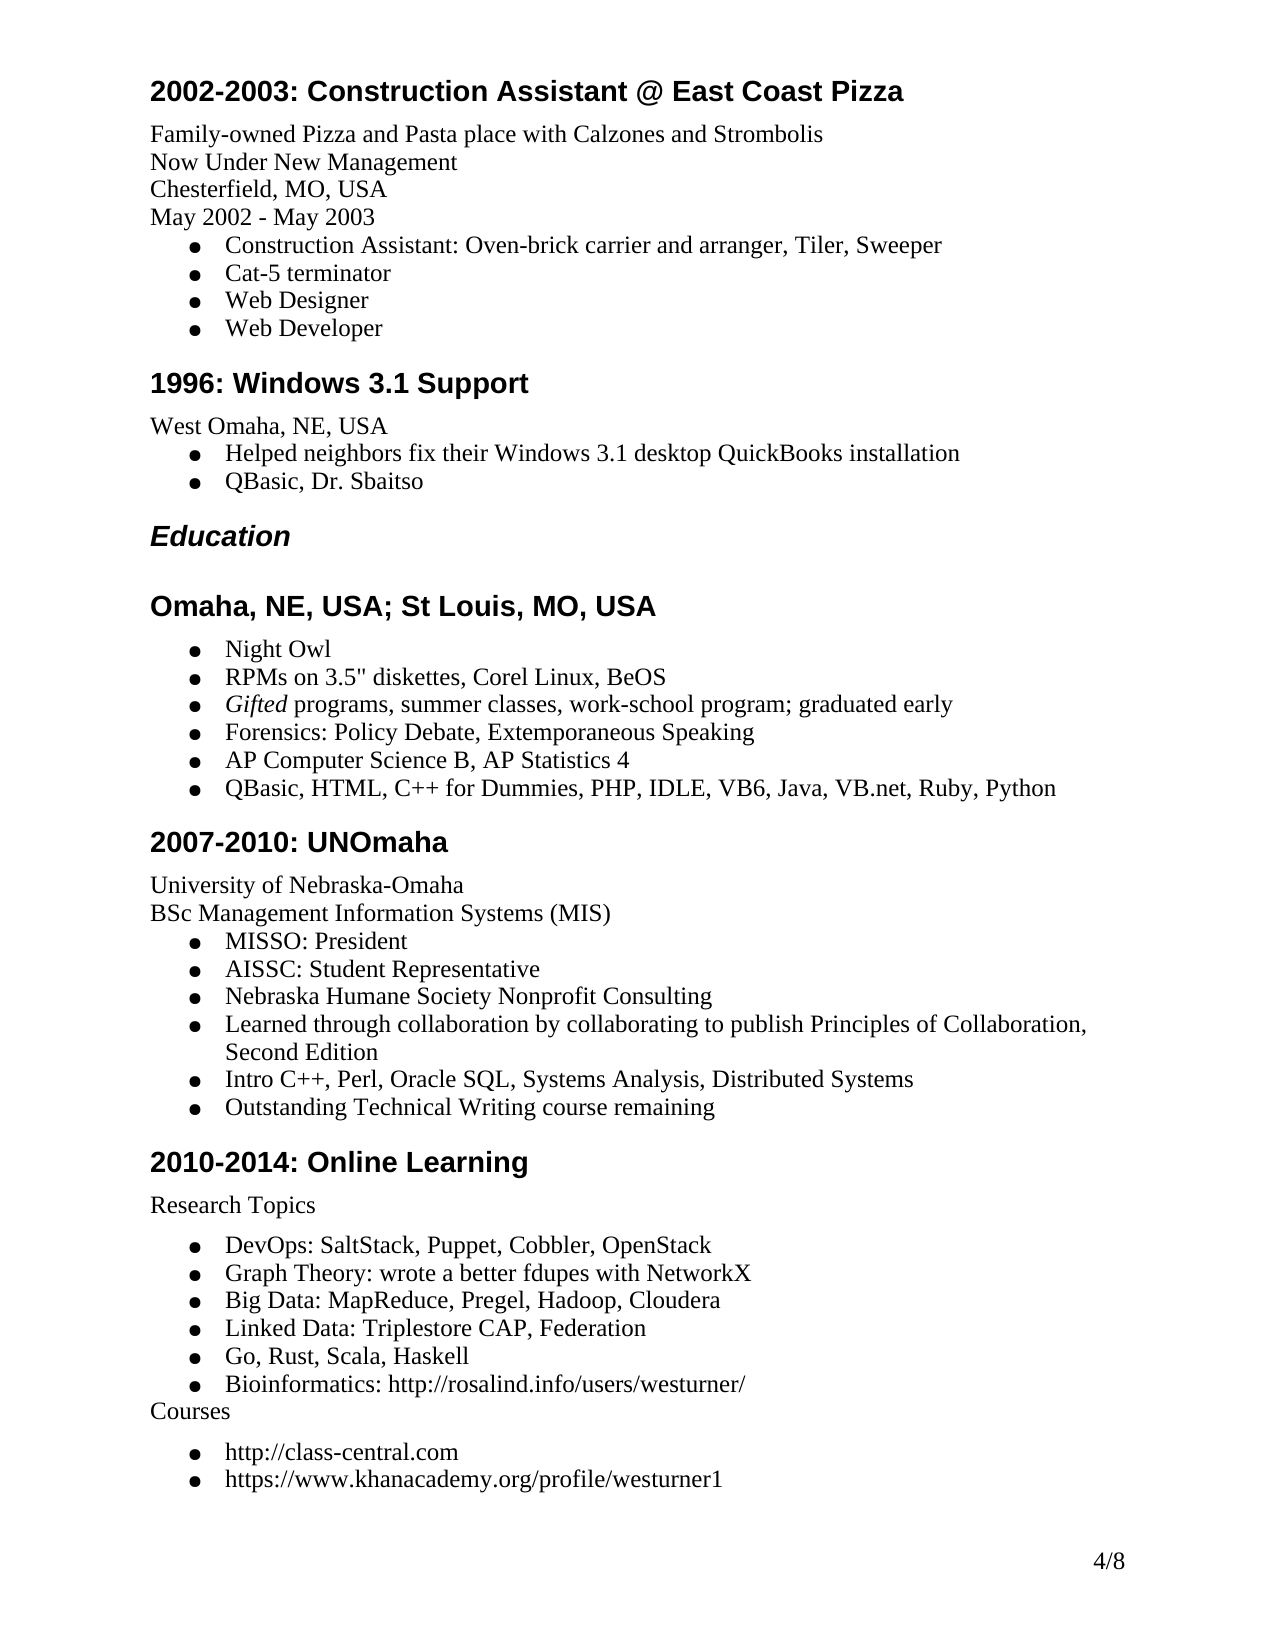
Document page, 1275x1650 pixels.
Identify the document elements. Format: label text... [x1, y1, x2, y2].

list Go, Rust, Scala, Haskell [187, 1342, 1125, 1370]
list Big Data: MapReduce, Pregel, Hadoop, Cloudera [187, 1287, 1125, 1314]
text May 2002 - May 2003 [150, 203, 1125, 231]
subtitle 2007-2010: UNOmaha [150, 826, 1125, 859]
subtitle Education [150, 520, 1125, 553]
text Research Topics [150, 1191, 1125, 1219]
list Night Owl [187, 635, 1125, 663]
list Construction Assistant: Oven-brick carrier and arranger, Tiler, Sweeper [187, 231, 1125, 259]
list Web Developer [187, 314, 1125, 342]
text Courses [150, 1397, 1125, 1425]
list http://class-central.com [187, 1438, 1125, 1465]
list AISSC: Student Representative [187, 955, 1125, 982]
text University of Nebraska-Omaha [150, 872, 1125, 899]
list https://www.khanacademy.org/profile/westurner1 [187, 1465, 1125, 1493]
list Intro C++, Perl, Oracle SQL, Systems Analysis, Distributed Systems [187, 1066, 1125, 1093]
list Helped neighbors fix their Windows 3.1 desktop QuickBooks installation [187, 439, 1125, 467]
text Chesterfield, MO, USA [150, 176, 1125, 203]
text West Omaha, NE, USA [150, 412, 1125, 439]
text Now Under New Management [150, 148, 1125, 176]
subtitle Omaha, NE, USA; St Louis, MO, USA [150, 590, 1125, 623]
list DevOps: SaltStack, Puppet, Cobbler, OpenStack [187, 1231, 1125, 1259]
list RPMs on 3.5" diskettes, Corel Linux, BeOS [187, 663, 1125, 691]
subtitle 2002-2003: Construction Assistant @ East Coast Pizza [150, 75, 1125, 108]
list Learned through collaboration by collaborating to publish Principles of Collaboration, Second Edition [187, 1010, 1125, 1066]
list Outstanding Technical Writing course remaining [187, 1093, 1125, 1121]
list Forensics: Policy Debate, Extemporaneous Speaking [187, 718, 1125, 746]
text Family-owned Pizza and Pasta place with Calzones and Strombolis [150, 120, 1125, 148]
subtitle 2010-2014: Online Learning [150, 1146, 1125, 1178]
list MISSO: President [187, 927, 1125, 955]
list QBasic, HTML, C++ for Dummies, PHP, IDLE, VB6, Java, VB.net, Ruby, Python [187, 774, 1125, 801]
list Nebraska Humane Society Nonprofit Consulting [187, 982, 1125, 1010]
list Gifted programs, summer classes, work-school program; graduated early [187, 691, 1125, 718]
list Graph Theory: wrote a better fdupes with NetworkX [187, 1259, 1125, 1287]
list AP Computer Science B, AP Statistics 4 [187, 746, 1125, 774]
subtitle 1996: Windows 3.1 Support [150, 367, 1125, 399]
text BSc Management Information Systems (MIS) [150, 899, 1125, 927]
list Cat-5 terminator [187, 259, 1125, 286]
list Bioinformatics: http://rosalind.info/users/westurner/ [187, 1370, 1125, 1397]
list QBasic, Dr. Sbaitso [187, 467, 1125, 495]
list Linked Data: Triplestore CAP, Federation [187, 1314, 1125, 1342]
list Web Designer [187, 286, 1125, 314]
